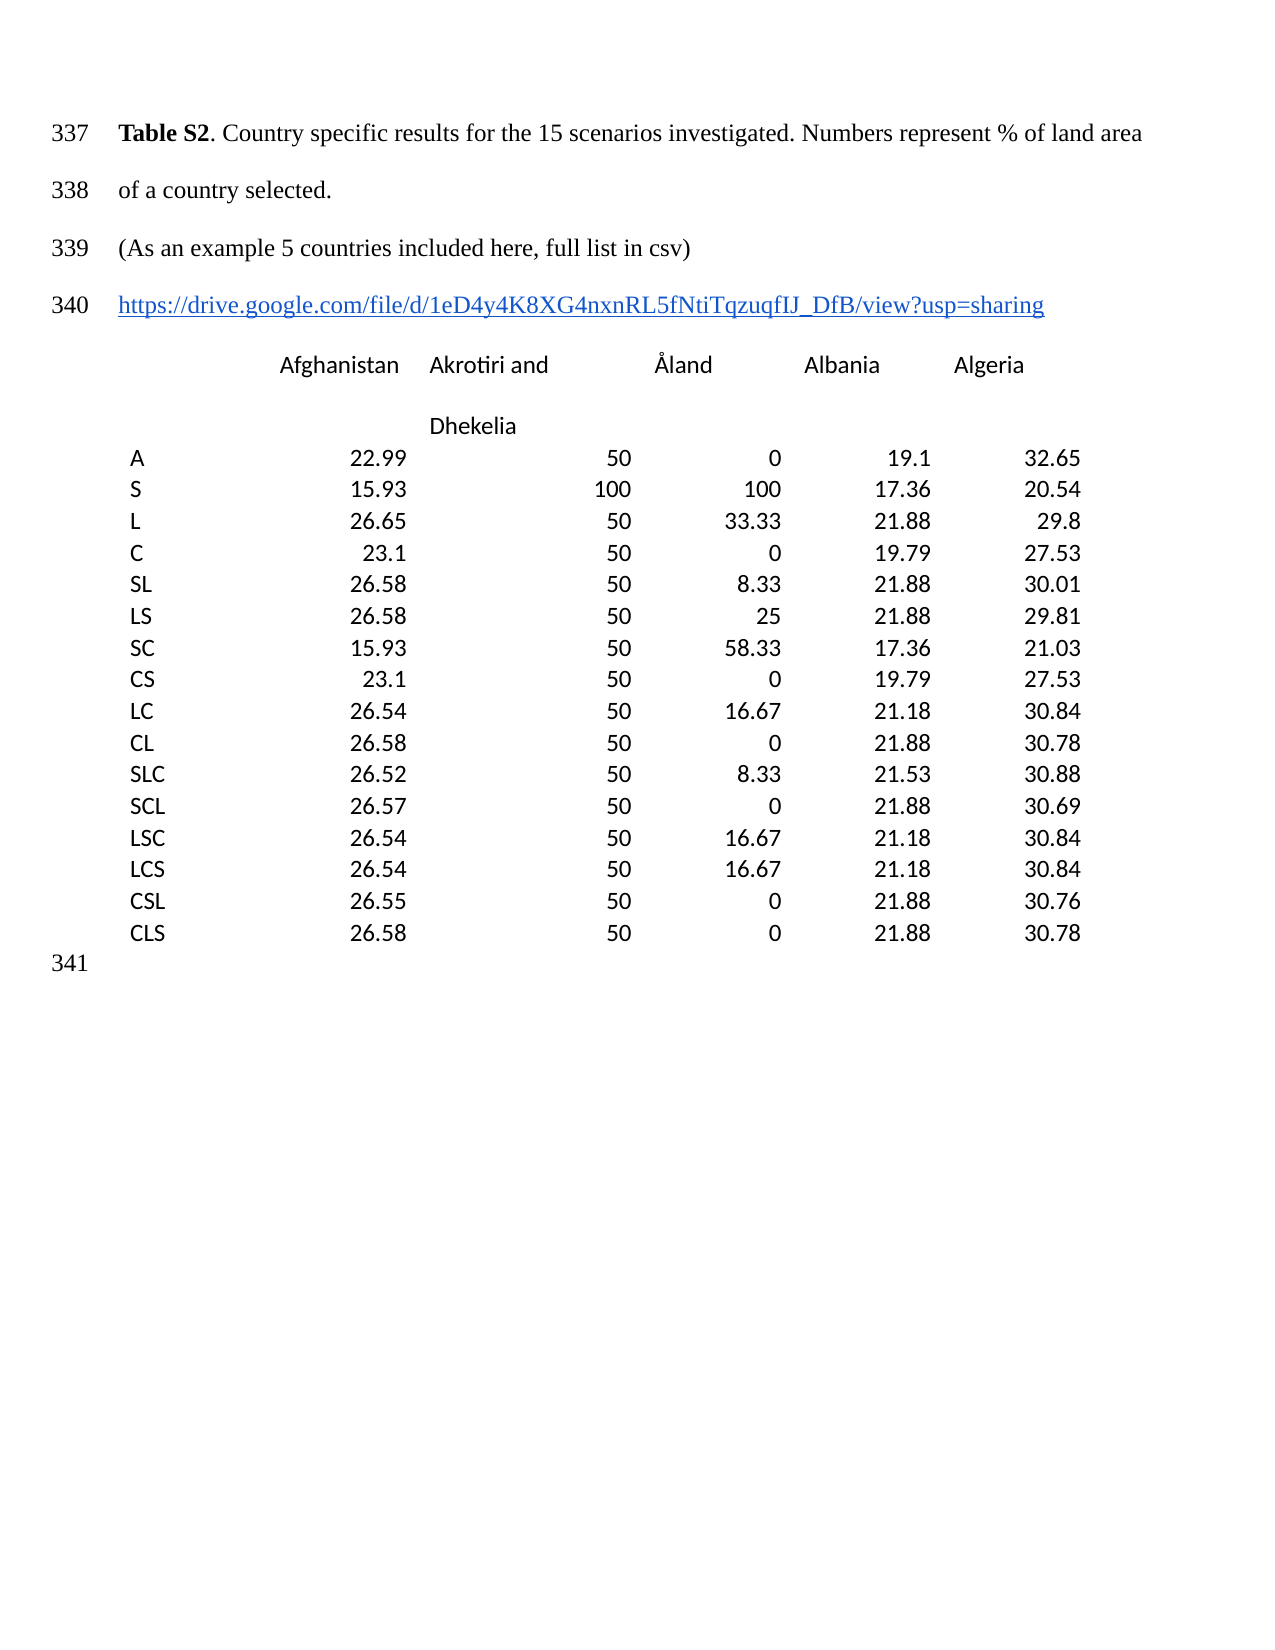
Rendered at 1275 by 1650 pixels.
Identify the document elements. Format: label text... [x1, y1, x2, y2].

table_cell LC [119, 695, 267, 726]
table_cell 32.65 [943, 442, 1092, 472]
table_cell 21.88 [793, 917, 942, 947]
table_header Akrotiri and Dhekelia [418, 349, 642, 441]
table_cell 50 [418, 664, 642, 694]
table_cell SL [119, 569, 267, 599]
table_cell 19.79 [793, 664, 942, 694]
table_cell 21.88 [793, 600, 942, 631]
table_cell 20.54 [943, 474, 1092, 504]
table_cell SC [119, 632, 267, 662]
table_header [119, 349, 267, 441]
table_cell 26.65 [268, 505, 417, 536]
table_cell 21.53 [793, 759, 942, 789]
table_cell 30.84 [943, 854, 1092, 884]
table_cell 50 [418, 790, 642, 821]
table_cell 15.93 [268, 474, 417, 504]
table_cell 8.33 [643, 759, 792, 789]
table_cell 15.93 [268, 632, 417, 662]
table_cell 27.53 [943, 664, 1092, 694]
table_cell 26.54 [268, 822, 417, 852]
table_cell 50 [418, 695, 642, 726]
text Table S2. Country specific results for the 15 scenarios investigated. Numbers represent % of land area of a country selected. (As an example 5 countries included here, full list in csv) https://drive.google.com/file/d/1eD4y4K8XG4nxnRL5fNtiTqzuqfIJ_DfB/view?usp=sharing [118, 118, 1157, 319]
table_cell 16.67 [643, 854, 792, 884]
table_cell 30.84 [943, 822, 1092, 852]
table_cell 0 [643, 664, 792, 694]
table_cell S [119, 474, 267, 504]
table_cell 29.8 [943, 505, 1092, 536]
table_cell 21.18 [793, 695, 942, 726]
table_cell 33.33 [643, 505, 792, 536]
table_cell 100 [643, 474, 792, 504]
table_header Albania [793, 349, 942, 441]
table_cell 19.1 [793, 442, 942, 472]
table_cell 16.67 [643, 822, 792, 852]
table_cell LS [119, 600, 267, 631]
table_cell CS [119, 664, 267, 694]
table_cell 21.18 [793, 854, 942, 884]
table_cell 23.1 [268, 664, 417, 694]
table_cell LCS [119, 854, 267, 884]
table_cell 26.54 [268, 695, 417, 726]
table_cell 50 [418, 727, 642, 757]
table_header Åland [643, 349, 792, 441]
table_cell 26.55 [268, 885, 417, 916]
table_cell 50 [418, 632, 642, 662]
table_cell 30.78 [943, 917, 1092, 947]
table_cell 30.01 [943, 569, 1092, 599]
table_cell 21.88 [793, 790, 942, 821]
table_cell 17.36 [793, 632, 942, 662]
table_cell 0 [643, 917, 792, 947]
table_cell 26.57 [268, 790, 417, 821]
table_cell A [119, 442, 267, 472]
table_cell 100 [418, 474, 642, 504]
table_cell 50 [418, 537, 642, 567]
table_cell 26.58 [268, 917, 417, 947]
table_cell 50 [418, 759, 642, 789]
table_cell 21.88 [793, 505, 942, 536]
table_cell 19.79 [793, 537, 942, 567]
table_cell 0 [643, 885, 792, 916]
table_cell 21.88 [793, 727, 942, 757]
table_cell 16.67 [643, 695, 792, 726]
table_cell 50 [418, 442, 642, 472]
table_cell 27.53 [943, 537, 1092, 567]
table_cell 21.88 [793, 885, 942, 916]
table_header Algeria [943, 349, 1092, 441]
table_cell SCL [119, 790, 267, 821]
table_cell 26.54 [268, 854, 417, 884]
table_cell C [119, 537, 267, 567]
table_cell 21.03 [943, 632, 1092, 662]
table_cell 50 [418, 505, 642, 536]
table_cell 50 [418, 885, 642, 916]
table_cell 0 [643, 727, 792, 757]
table_header Afghanistan [268, 349, 417, 441]
table_cell L [119, 505, 267, 536]
table_cell 26.58 [268, 600, 417, 631]
table_cell 17.36 [793, 474, 942, 504]
table_cell 26.58 [268, 569, 417, 599]
table_cell 21.88 [793, 569, 942, 599]
table_cell 50 [418, 569, 642, 599]
table_cell 50 [418, 917, 642, 947]
table_cell 21.18 [793, 822, 942, 852]
table_cell CSL [119, 885, 267, 916]
table_cell CL [119, 727, 267, 757]
table_cell LSC [119, 822, 267, 852]
table_cell 26.52 [268, 759, 417, 789]
table_cell 30.69 [943, 790, 1092, 821]
table_cell 0 [643, 790, 792, 821]
table_cell 58.33 [643, 632, 792, 662]
table_cell 29.81 [943, 600, 1092, 631]
table_cell 30.84 [943, 695, 1092, 726]
table_cell 30.78 [943, 727, 1092, 757]
table_cell 23.1 [268, 537, 417, 567]
table_cell CLS [119, 917, 267, 947]
table_cell 0 [643, 442, 792, 472]
table_cell 26.58 [268, 727, 417, 757]
table_cell 8.33 [643, 569, 792, 599]
table_cell 0 [643, 537, 792, 567]
table_cell 30.88 [943, 759, 1092, 789]
table_cell 50 [418, 600, 642, 631]
table_cell 50 [418, 854, 642, 884]
table_cell 25 [643, 600, 792, 631]
table_cell 22.99 [268, 442, 417, 472]
table_cell SLC [119, 759, 267, 789]
table_cell 50 [418, 822, 642, 852]
table_cell 30.76 [943, 885, 1092, 916]
